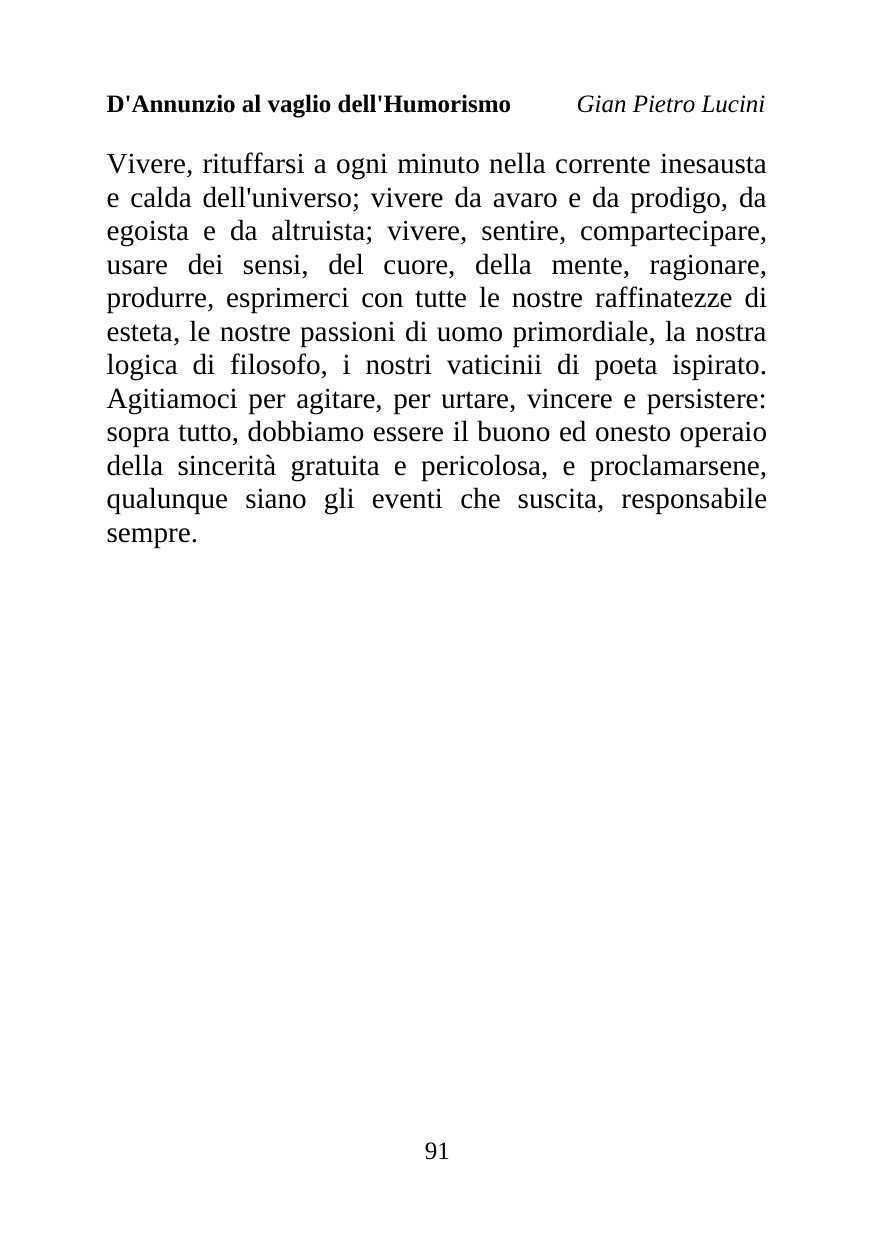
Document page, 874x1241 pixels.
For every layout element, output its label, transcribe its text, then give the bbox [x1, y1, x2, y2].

text Vivere, rituffarsi a ogni minuto nella corrente inesausta e calda dell'universo; vivere da avaro e da prodigo, da egoista e da altruista; vivere, sentire, compartecipare, usare dei sensi, del cuore, della mente, ragionare, produrre, esprimerci con tutte le nostre raffinatezze di esteta, le nostre passioni di uomo primordiale, la nostra logica di filosofo, i nostri vaticinii di poeta ispirato. Agitiamoci per agitare, per urtare, vincere e persistere: sopra tutto, dobbiamo essere il buono ed onesto operaio della sincerità gratuita e pericolosa, e proclamarsene, qualunque siano gli eventi che suscita, responsabile sempre. [106, 146, 768, 549]
